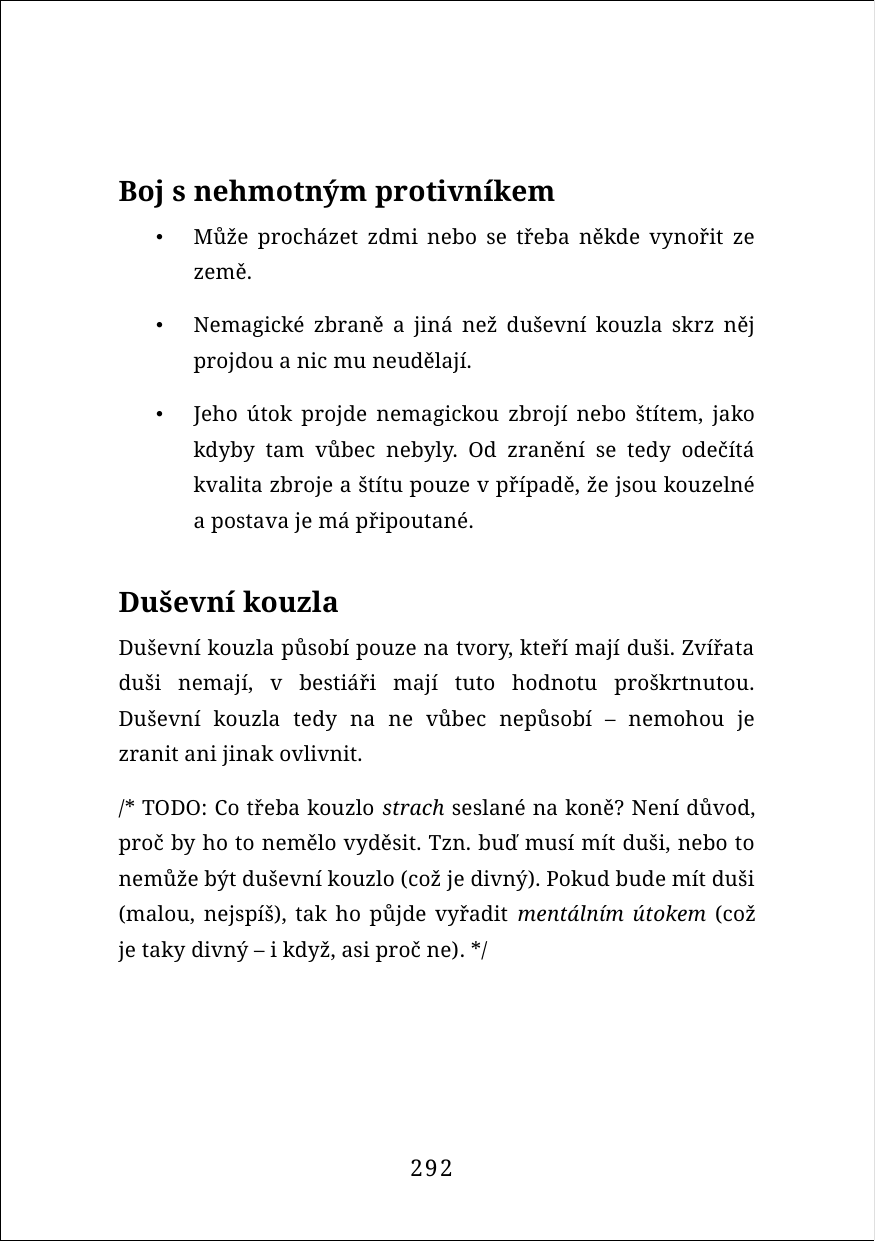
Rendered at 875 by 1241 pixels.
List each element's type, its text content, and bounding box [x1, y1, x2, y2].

text /* TODO: Co třeba kouzlo strach seslané na koně? Není důvod, proč by ho to nemělo vyděsit. Tzn. buď musí mít duši, nebo to nemůže být duševní kouzlo (což je divný). Pokud bude mít duši (malou, nejspíš), tak ho půjde vyřadit mentálním útokem (což je taky divný – i když, asi proč ne). */ [118, 793, 756, 963]
list Jeho útok projde nemagickou zbrojí nebo štítem, jako kdyby tam vůbec nebyly. Od zranění se tedy odečítá kvalita zbroje a štítu pouze v případě, že jsou kouzelné a postava je má připoutané. [156, 399, 756, 534]
list Nemagické zbraně a jiná než duševní kouzla skrz něj projdou a nic mu neudělají. [156, 311, 756, 374]
subtitle Boj s nehmotným protivníkem [118, 172, 756, 210]
list Může procházet zdmi nebo se třeba někde vynořit ze země. [156, 222, 756, 286]
text Duševní kouzla působí pouze na tvory, kteří mají duši. Zvířata duši nemají, v bestiáři mají tuto hodnotu proškrtnutou. Duševní kouzla tedy na ne vůbec nepůsobí – nemohou je zranit ani jinak ovlivnit. [118, 633, 756, 768]
subtitle Duševní kouzla [118, 583, 756, 621]
